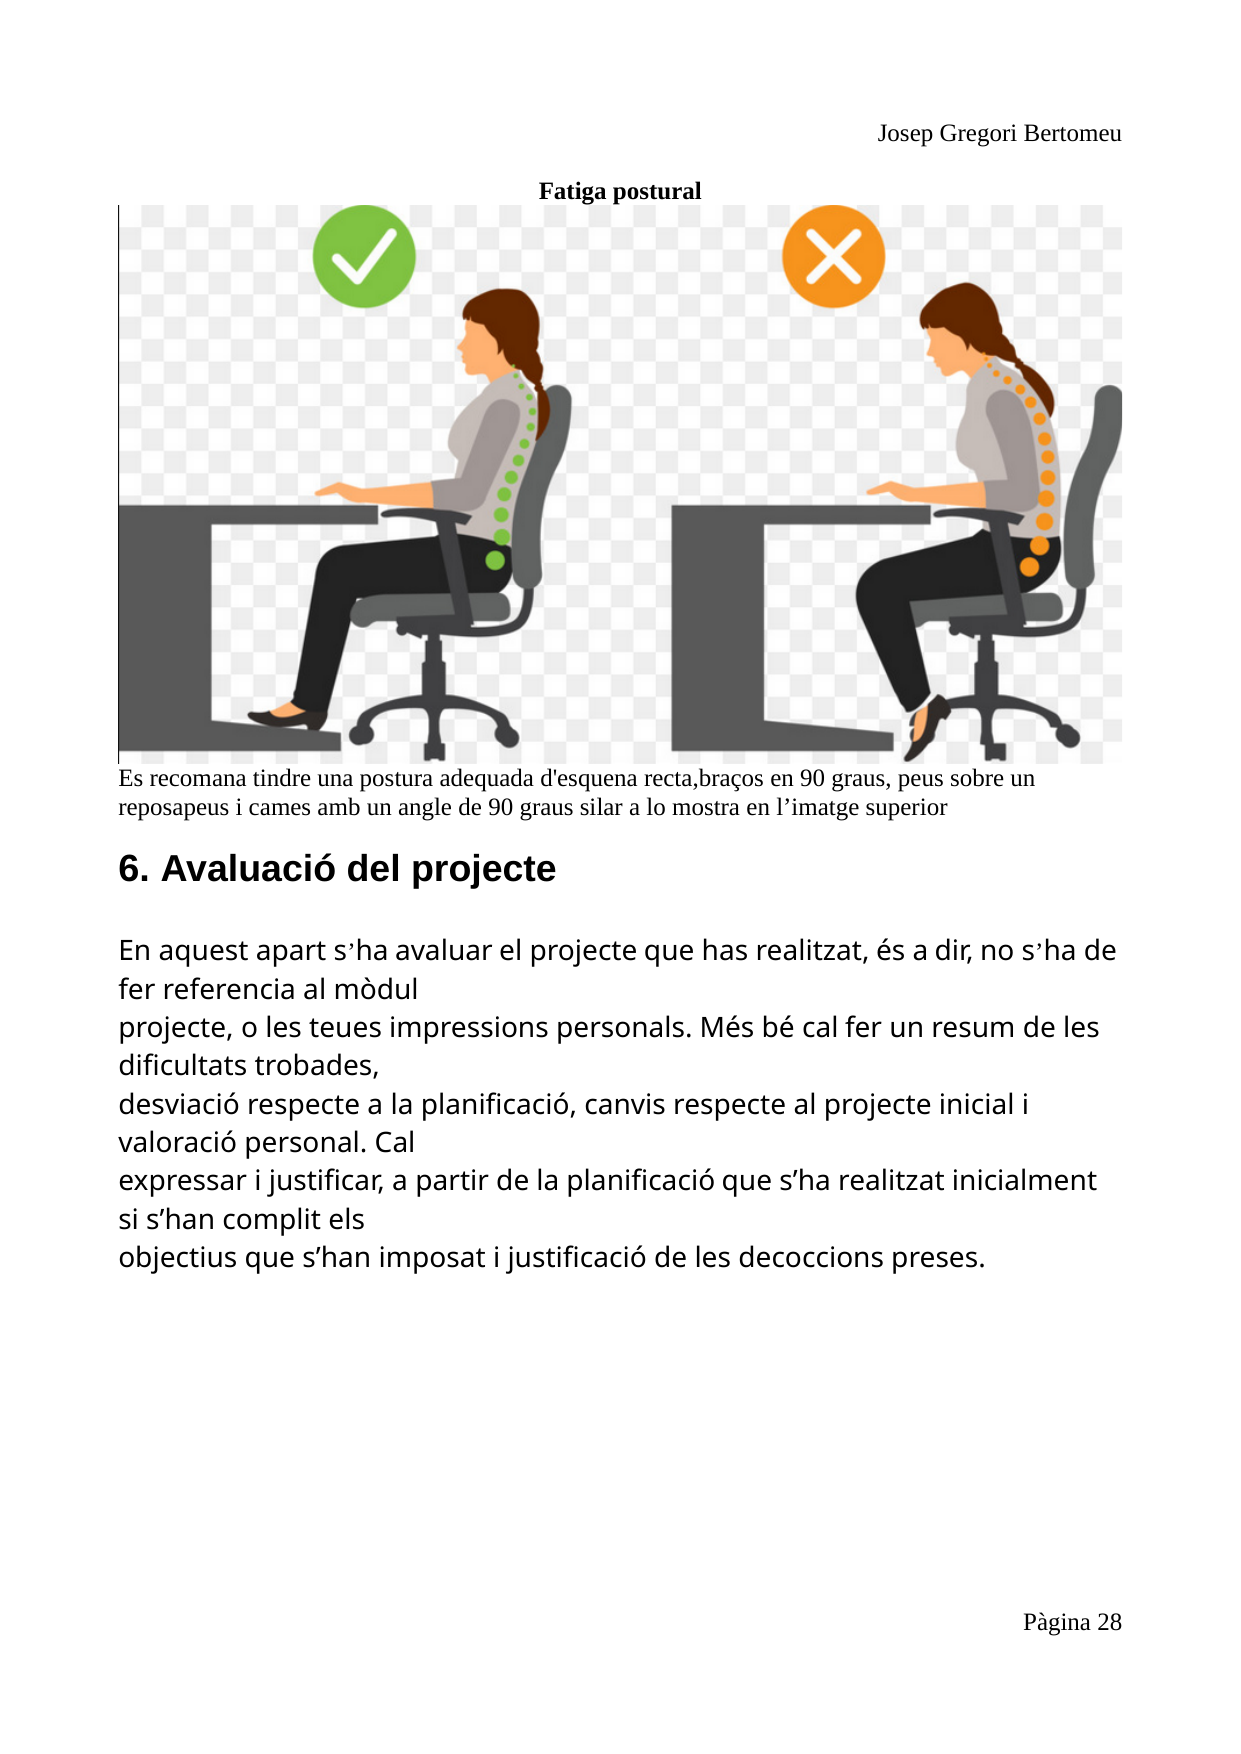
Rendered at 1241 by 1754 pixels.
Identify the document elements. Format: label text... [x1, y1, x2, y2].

picture [118, 205, 1123, 764]
text En aquest apart s’ha avaluar el projecte que has realitzat, és a dir, no s’ha de fer referencia al mòdul projecte, o les teues impressions personals. Més bé cal fer un resum de les dificultats trobades, desviació respecte a la planificació, canvis respecte al projecte inicial i valoració personal. Cal expressar i justificar, a partir de la planificació que s’ha realitzat inicialment si s’han complit els objectius que s’han imposat i justificació de les decoccions preses. [118, 902, 1122, 1304]
subtitle 6. Avaluació del projecte [118, 846, 1122, 889]
text Fatiga postural [118, 176, 1122, 205]
text Es recomana tindre una postura adequada d'esquena recta,braços en 90 graus, peus sobre un reposapeus i cames amb un angle de 90 graus silar a lo mostra en l’imatge superior [118, 764, 1122, 821]
